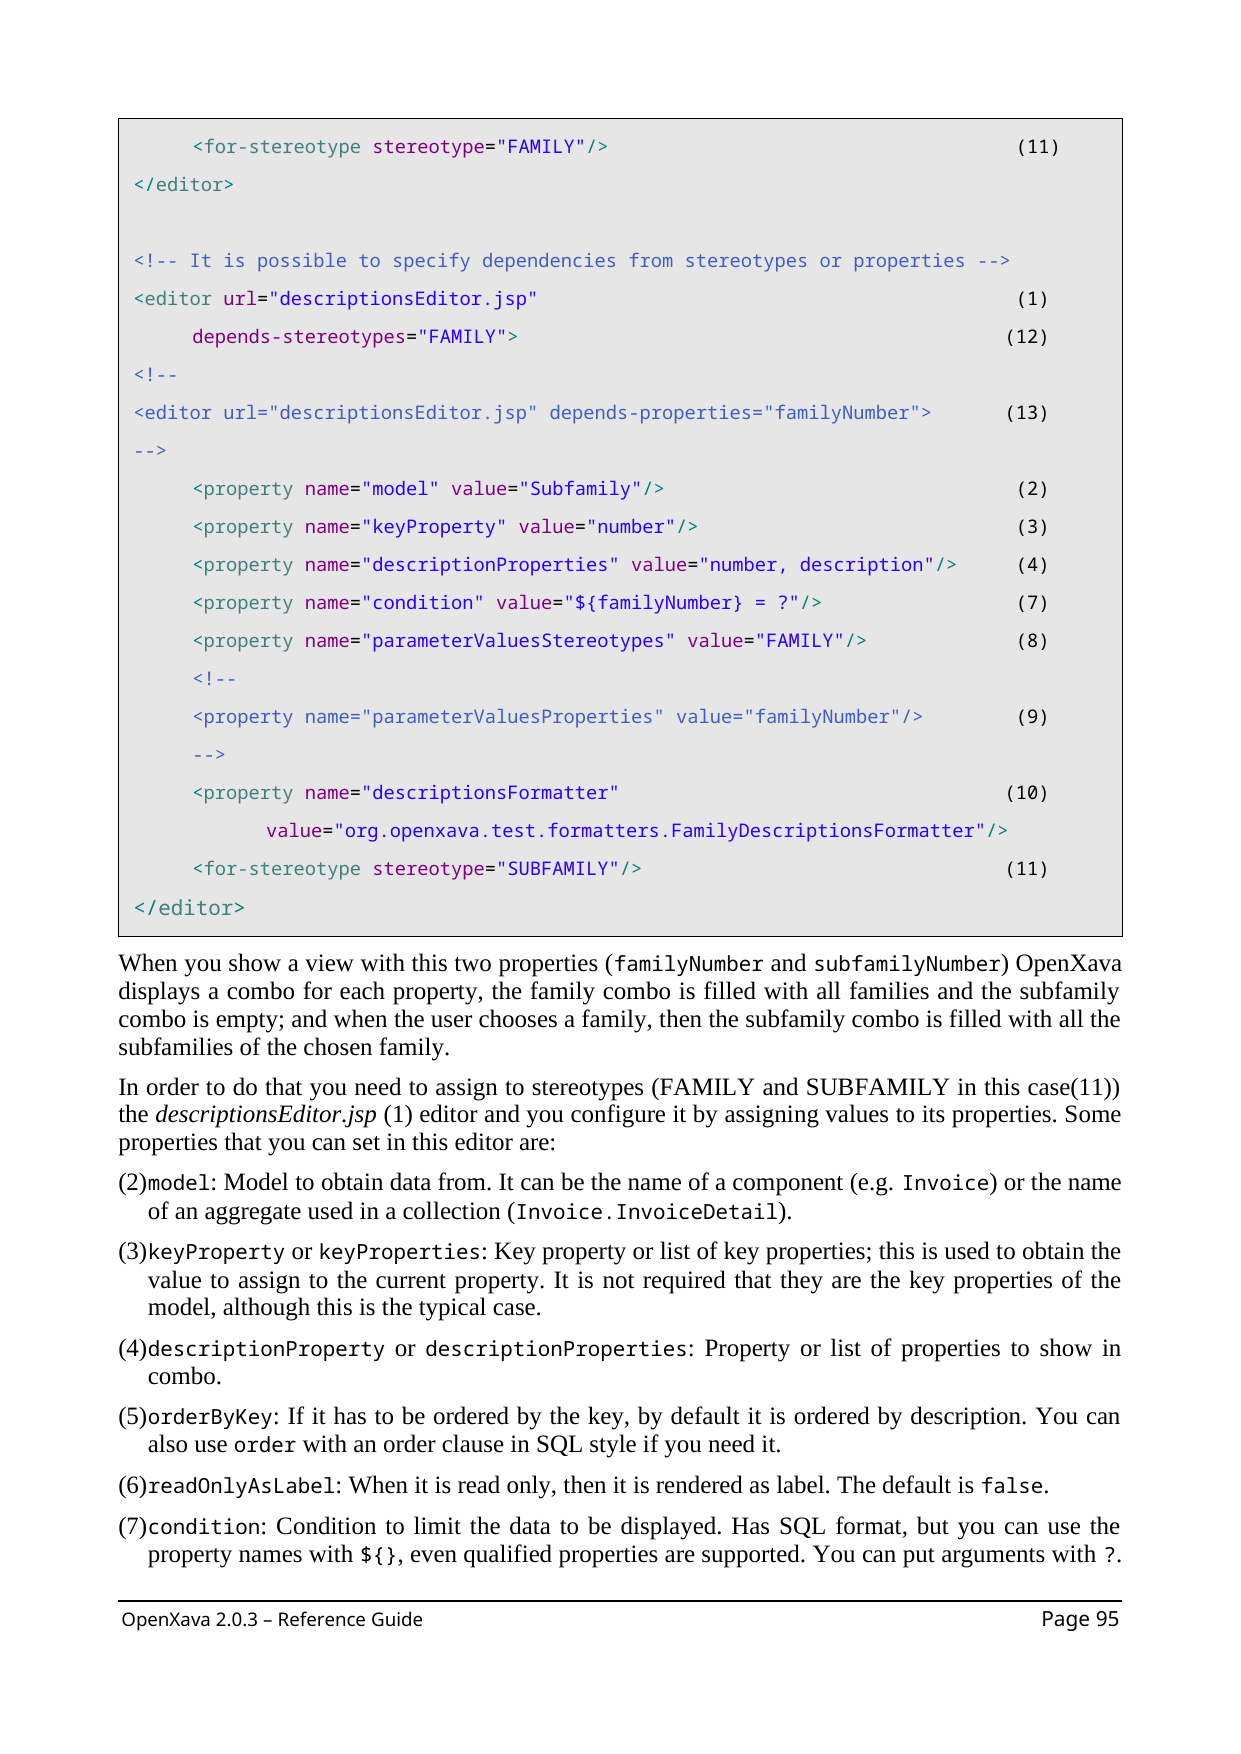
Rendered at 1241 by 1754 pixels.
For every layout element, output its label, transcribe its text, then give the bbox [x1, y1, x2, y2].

list orderByKey: If it has to be ordered by the key, by default it is ordered by description. You can also use order with an order clause in SQL style if you need it. [118, 1402, 1122, 1458]
list condition: Condition to limit the data to be displayed. Has SQL format, but you can use the property names with ${}, even qualified properties are supported. You can put arguments with ?. [118, 1512, 1122, 1568]
list descriptionProperty or descriptionProperties: Property or list of properties to show in combo. [118, 1334, 1122, 1389]
text <!-- It is possible to specify dependencies from stereotypes or properties --> [119, 232, 1122, 270]
text <for-stereotype stereotype="SUBFAMILY"/> (11) [119, 841, 1122, 878]
list readOnlyAsLabel: When it is read only, then it is rendered as label. The default is false. [118, 1471, 1122, 1499]
text <!-- [119, 650, 1122, 688]
text <editor url="descriptionsEditor.jsp" (1) [119, 270, 1122, 308]
text </editor> [119, 878, 1122, 936]
text <!-- [119, 346, 1122, 384]
text <for-stereotype stereotype="FAMILY"/> (11) [119, 119, 1122, 156]
text --> [119, 422, 1122, 460]
text <property name="descriptionsFormatter" (10) [119, 764, 1122, 802]
text </editor> [119, 156, 1122, 194]
text <editor url="descriptionsEditor.jsp" depends-properties="familyNumber"> (13) [119, 384, 1122, 422]
text value="org.openxava.test.formatters.FamilyDescriptionsFormatter"/> [119, 802, 1122, 841]
list keyProperty or keyProperties: Key property or list of key properties; this is used to obtain the value to assign to the current property. It is not required that they are the key properties of the model, although this is the typical case. [118, 1237, 1122, 1321]
text <property name="descriptionProperties" value="number, description"/> (4) [119, 536, 1122, 574]
text --> [119, 726, 1122, 764]
text When you show a view with this two properties (familyNumber and subfamilyNumber) OpenXava displays a combo for each property, the family combo is filled with all families and the subfamily combo is empty; and when the user chooses a family, then the subfamily combo is filled with all the subfamilies of the chosen family. [118, 949, 1122, 1060]
text <property name="keyProperty" value="number"/> (3) [119, 498, 1122, 536]
text depends-stereotypes="FAMILY"> (12) [119, 308, 1122, 346]
text In order to do that you need to assign to stereotypes (FAMILY and SUBFAMILY in this case(11)) the descriptionsEditor.jsp (1) editor and you configure it by assigning values to its properties. Some properties that you can set in this editor are: [118, 1073, 1122, 1156]
text <property name="model" value="Subfamily"/> (2) [119, 460, 1122, 498]
list model: Model to obtain data from. It can be the name of a component (e.g. Invoice) or the name of an aggregate used in a collection (Invoice.InvoiceDetail). [118, 1168, 1122, 1225]
text <property name="parameterValuesProperties" value="familyNumber"/> (9) [119, 688, 1122, 726]
text <property name="parameterValuesStereotypes" value="FAMILY"/> (8) [119, 612, 1122, 650]
text <property name="condition" value="${familyNumber} = ?"/> (7) [119, 574, 1122, 612]
